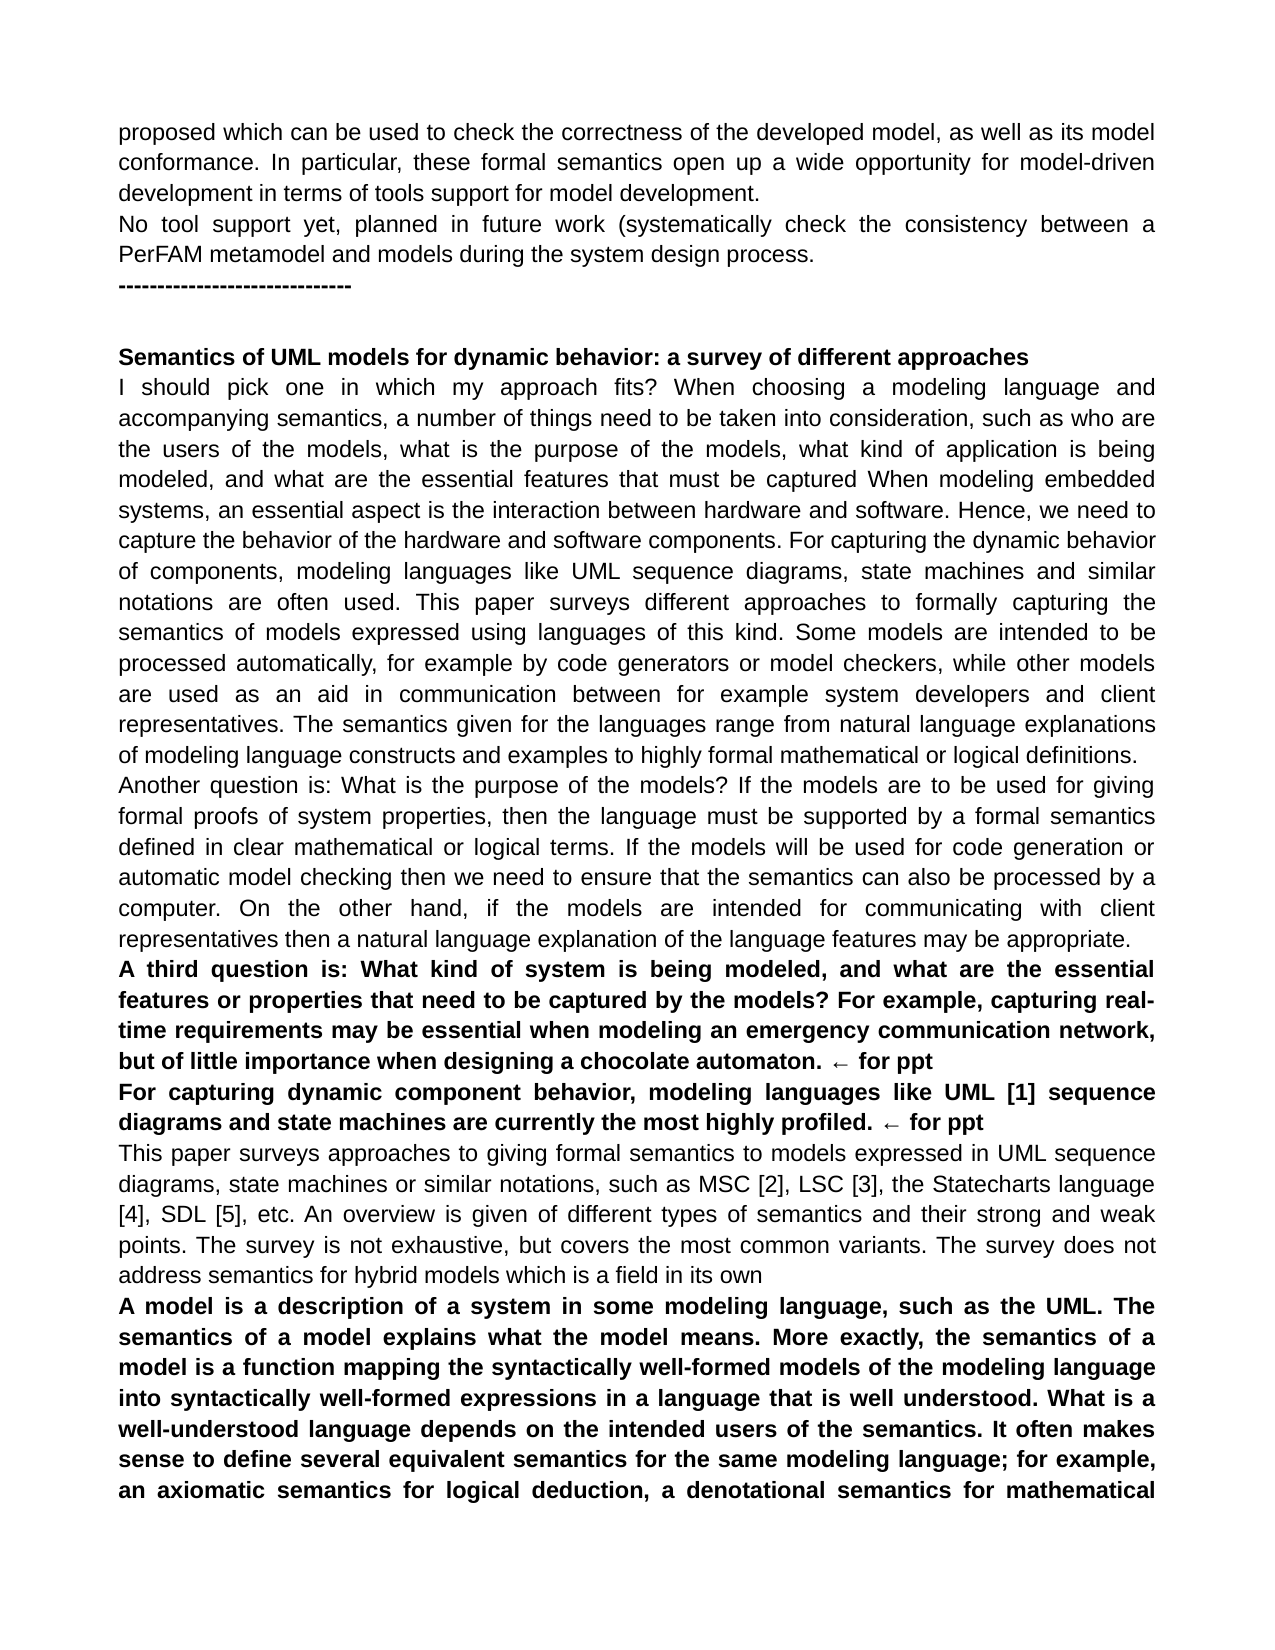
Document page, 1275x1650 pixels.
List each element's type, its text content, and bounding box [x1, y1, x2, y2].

text For capturing dynamic component behavior, modeling languages like UML [1] sequence diagrams and state machines are currently the most highly profiled. ← for ppt [118, 1078, 1157, 1136]
text This paper surveys approaches to giving formal semantics to models expressed in UML sequence diagrams, state machines or similar notations, such as MSC [2], LSC [3], the Statecharts language [4], SDL [5], etc. An overview is given of different types of semantics and their strong and weak points. The survey is not exhaustive, but covers the most common variants. The survey does not address semantics for hybrid models which is a field in its own [118, 1139, 1157, 1289]
text proposed which can be used to check the correctness of the developed model, as well as its model conformance. In particular, these formal semantics open up a wide opportunity for model-driven development in terms of tools support for model development. [118, 118, 1157, 206]
text Another question is: What is the purpose of the models? If the models are to be used for giving formal proofs of system properties, then the language must be supported by a formal semantics defined in clear mathematical or logical terms. If the models will be used for code generation or automatic model checking then we need to ensure that the semantics can also be processed by a computer. On the other hand, if the models are intended for communicating with client representatives then a natural language explanation of the language features may be appropriate. [118, 772, 1157, 952]
text No tool support yet, planned in future work (systematically check the consistency between a PerFAM metamodel and models during the system design process. [118, 210, 1157, 267]
text A third question is: What kind of system is being modeled, and what are the essential features or properties that need to be captured by the models? For example, capturing real-time requirements may be essential when modeling an emergency communication network, but of little importance when designing a chocolate automaton. ← for ppt [118, 956, 1157, 1074]
text Semantics of UML models for dynamic behavior: a survey of different approaches [118, 343, 1157, 370]
text I should pick one in which my approach fits? When choosing a modeling language and accompanying semantics, a number of things need to be taken into consideration, such as who are the users of the models, what is the purpose of the models, what kind of application is being modeled, and what are the essential features that must be captured When modeling embedded systems, an essential aspect is the interaction between hardware and software. Hence, we need to capture the behavior of the hardware and software components. For capturing the dynamic behavior of components, modeling languages like UML sequence diagrams, state machines and similar notations are often used. This paper surveys different approaches to formally capturing the semantics of models expressed using languages of this kind. Some models are intended to be processed automatically, for example by code generators or model checkers, while other models are used as an aid in communication between for example system developers and client representatives. The semantics given for the languages range from natural language explanations of modeling language constructs and examples to highly formal mathematical or logical definitions. [118, 374, 1157, 768]
text ------------------------------ [118, 271, 1157, 298]
text A model is a description of a system in some modeling language, such as the UML. The semantics of a model explains what the model means. More exactly, the semantics of a model is a function mapping the syntactically well-formed models of the modeling language into syntactically well-formed expressions in a language that is well understood. What is a well-understood language depends on the intended users of the semantics. It often makes sense to define several equivalent semantics for the same modeling language; for example, an axiomatic semantics for logical deduction, a denotational semantics for mathematical [118, 1292, 1157, 1503]
